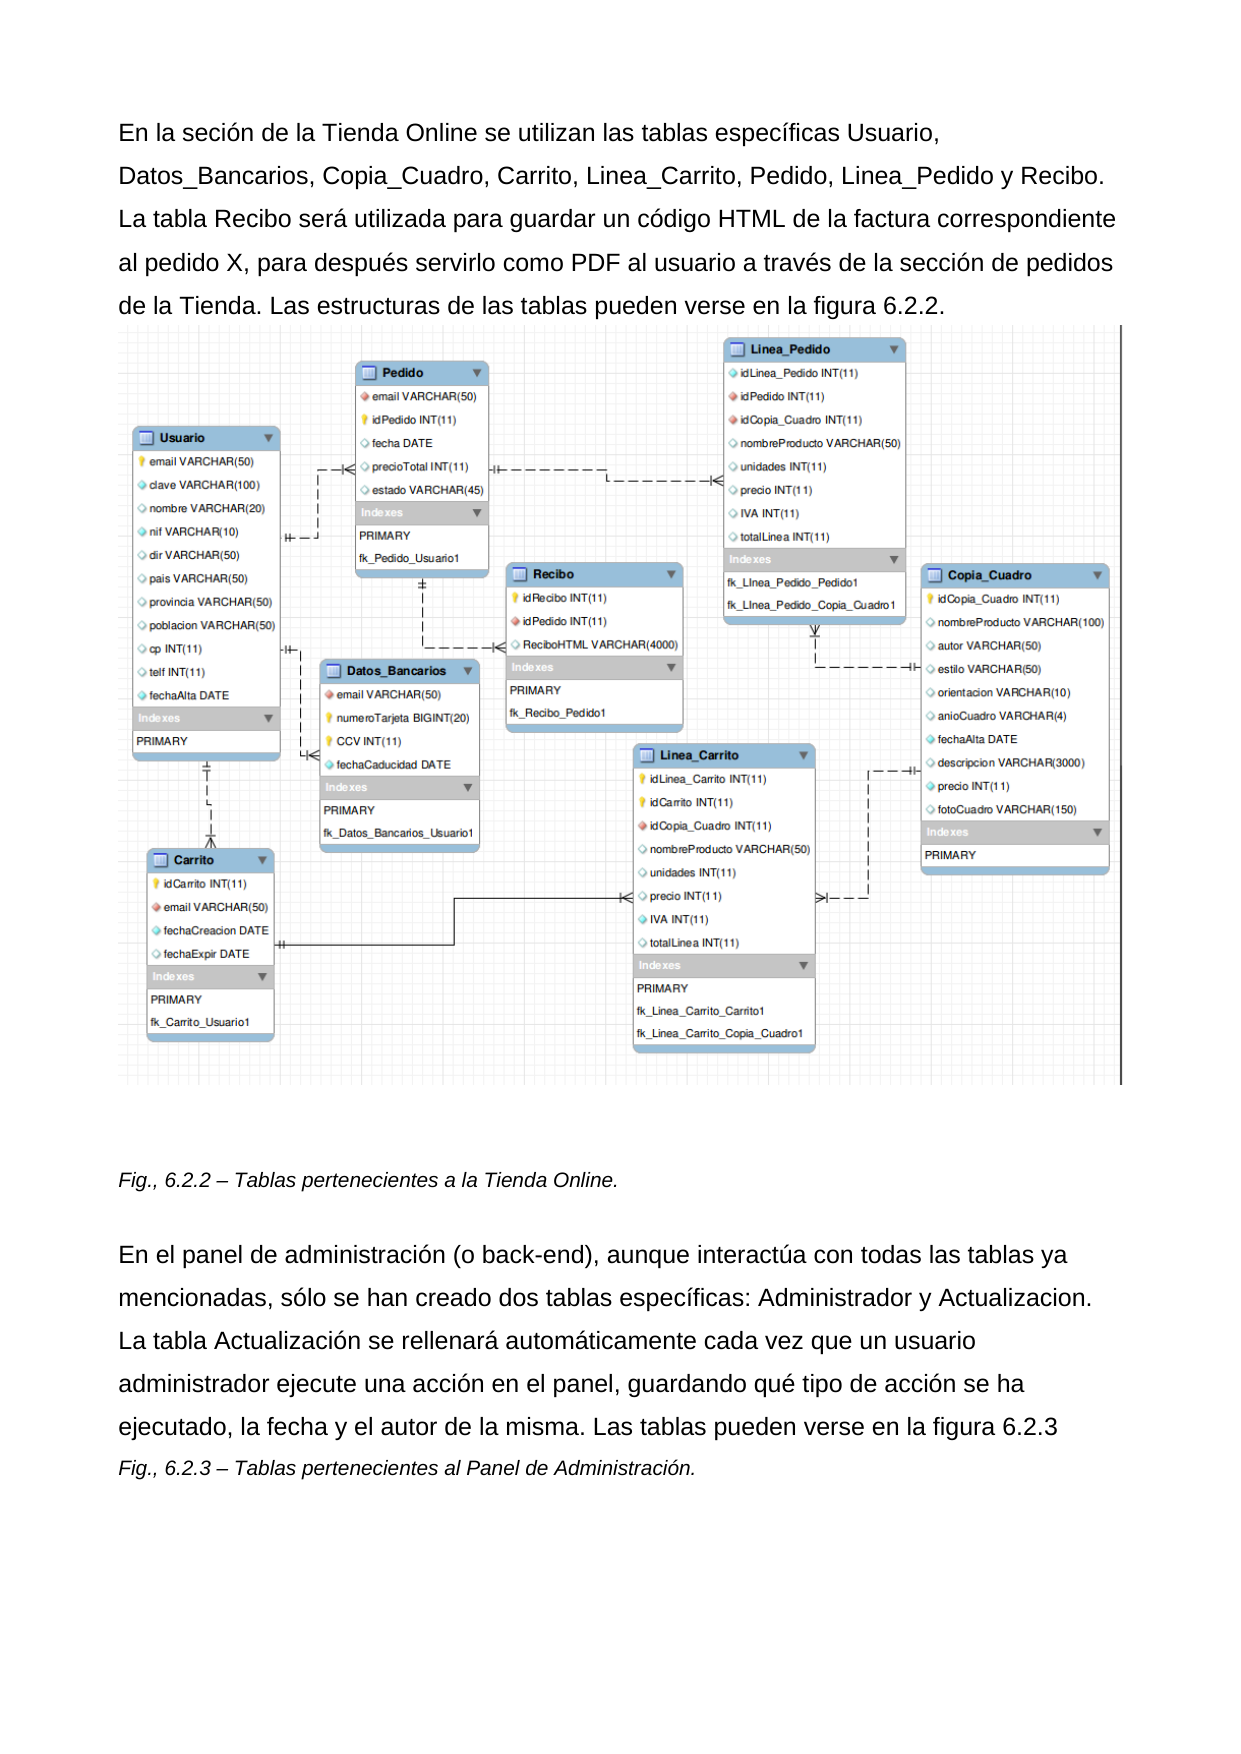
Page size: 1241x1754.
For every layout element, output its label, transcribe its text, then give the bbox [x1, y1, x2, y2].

text En la seción de la Tienda Online se utilizan las tablas específicas Usuario, Datos_Bancarios, Copia_Cuadro, Carrito, Linea_Carrito, Pedido, Linea_Pedido y Recibo. La tabla Recibo será utilizada para guardar un código HTML de la factura correspondiente al pedido X, para después servirlo como PDF al usuario a través de la sección de pedidos de la Tienda. Las estructuras de las tablas pueden verse en la figura 6.2.2. [118, 118, 1122, 319]
text Fig., 6.2.3 – Tablas pertenecientes al Panel de Administración. [118, 1456, 1122, 1479]
picture [118, 325, 1123, 1085]
text Fig., 6.2.2 – Tablas pertenecientes a la Tienda Online. [118, 1168, 1122, 1192]
text En el panel de administración (o back-end), aunque interactúa con todas las tablas ya mencionadas, sólo se han creado dos tablas específicas: Administrador y Actualizacion. La tabla Actualización se rellenará automáticamente cada vez que un usuario administrador ejecute una acción en el panel, guardando qué tipo de acción se ha ejecutado, la fecha y el autor de la misma. Las tablas pueden verse en la figura 6.2.3 [118, 1240, 1122, 1441]
